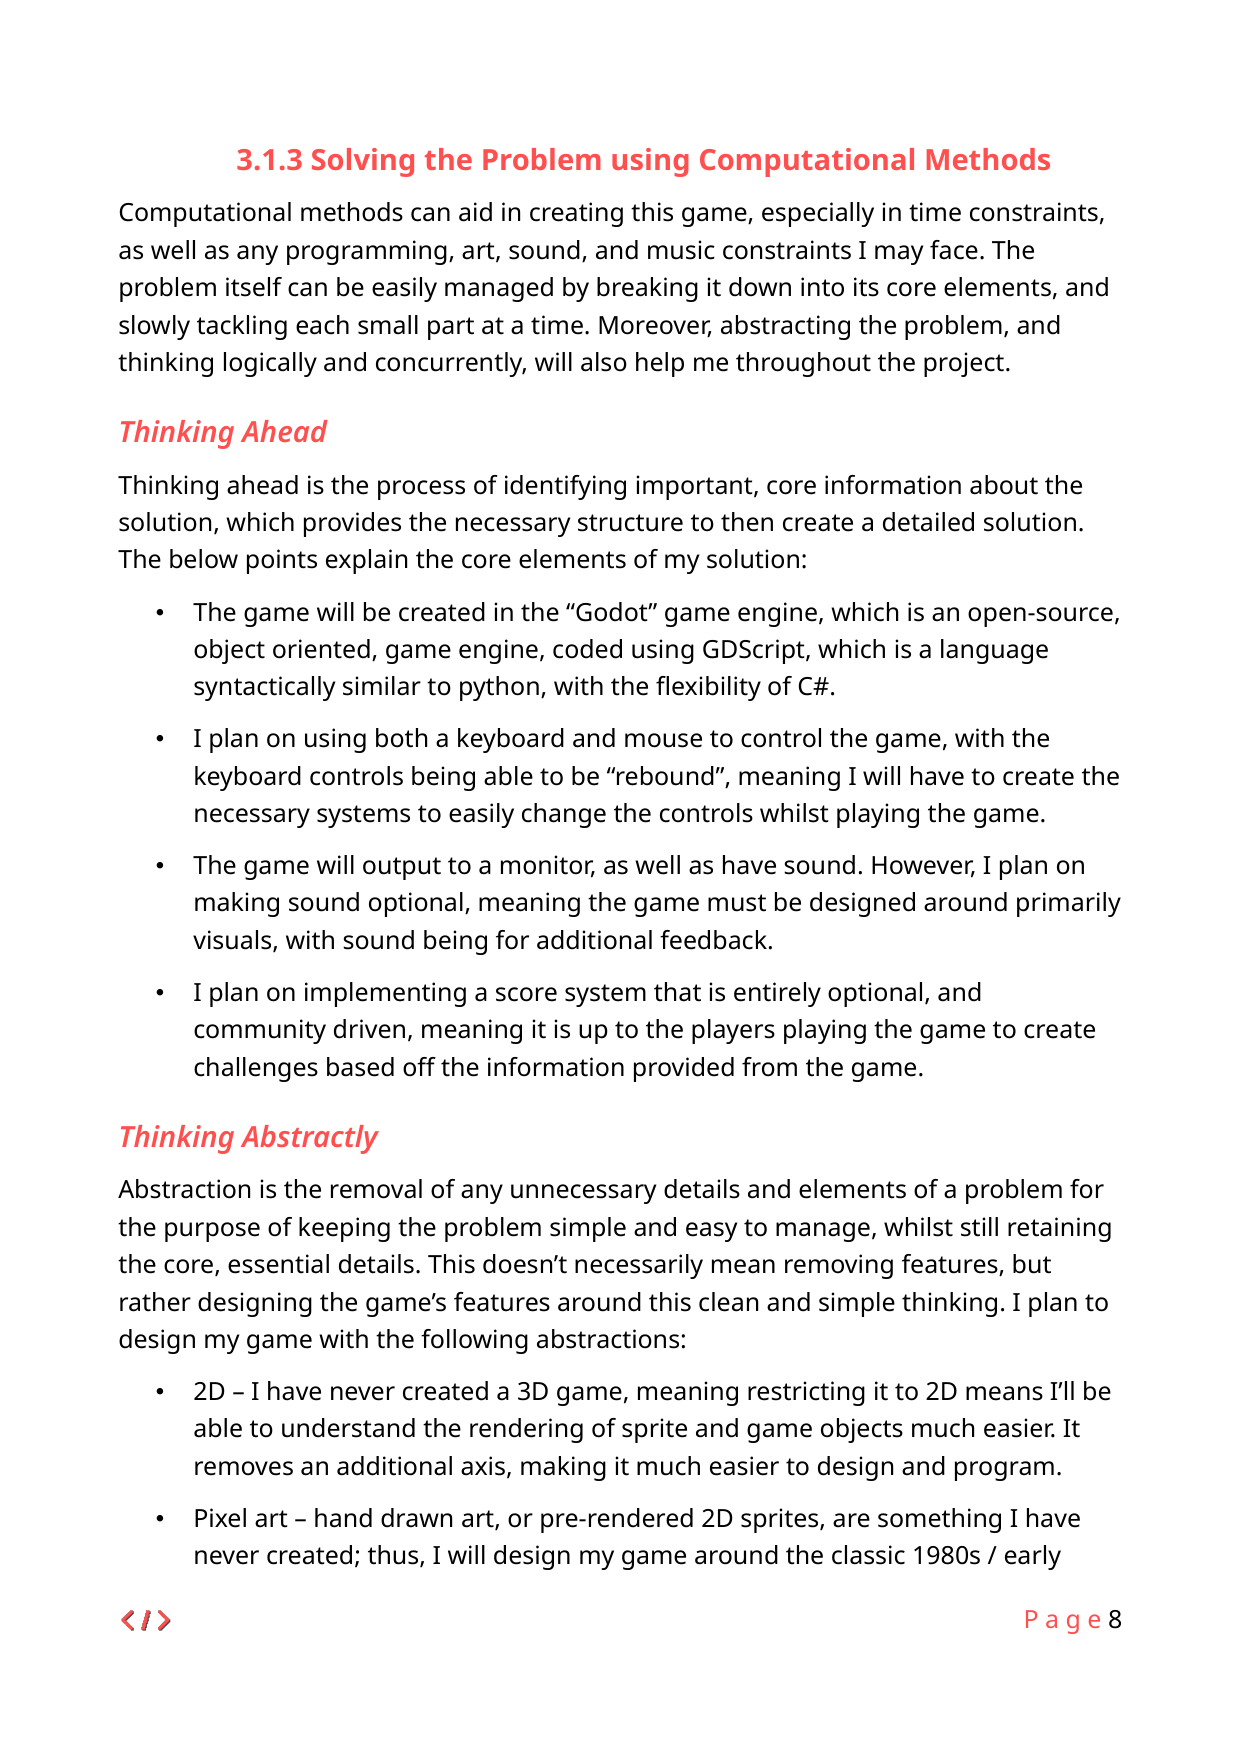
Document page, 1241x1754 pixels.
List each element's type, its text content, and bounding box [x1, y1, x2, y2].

text Computational methods can aid in creating this game, especially in time constraints, as well as any programming, art, sound, and music constraints I may face. The problem itself can be easily managed by breaking it down into its core elements, and slowly tackling each small part at a time. Moreover, abstracting the problem, and thinking logically and concurrently, will also help me throughout the project. [118, 195, 1122, 379]
text Abstraction is the removal of any unnecessary details and elements of a problem for the purpose of keeping the problem simple and easy to manage, whilst still retaining the core, essential details. This doesn’t necessarily mean removing features, but rather designing the game’s features around this clean and simple thinking. I plan to design my game with the following abstractions: [118, 1172, 1122, 1356]
list The game will output to a monitor, as well as have sound. However, I plan on making sound optional, meaning the game must be designed around primarily visuals, with sound being for additional feedback. [156, 848, 1122, 957]
subtitle Thinking Abstractly [118, 1116, 1122, 1156]
list I plan on using both a keyboard and mouse to control the game, with the keyboard controls being able to be “rebound”, meaning I will have to create the necessary systems to easily change the controls whilst playing the game. [156, 721, 1122, 830]
list Pixel art – hand drawn art, or pre-rendered 2D sprites, are something I have never created; thus, I will design my game around the classic 1980s / early [156, 1500, 1122, 1572]
list The game will be created in the “Godot” game engine, which is an open-source, object oriented, game engine, coded using GDScript, which is a language syntactically similar to python, with the flexibility of C#. [156, 594, 1122, 703]
picture [116, 1591, 175, 1649]
list I plan on implementing a score system that is entirely optional, and community driven, meaning it is up to the players playing the game to create challenges based off the information provided from the game. [156, 974, 1122, 1083]
list 2D – I have never created a 3D game, meaning restricting it to 2D means I’ll be able to understand the rendering of sprite and game objects much easier. It removes an additional axis, making it much easier to design and program. [156, 1373, 1122, 1482]
text Thinking ahead is the process of identifying important, core information about the solution, which provides the necessary structure to then create a detailed solution. The below points explain the core elements of my solution: [118, 467, 1122, 576]
subtitle Thinking Ahead [118, 411, 1122, 451]
subtitle 3.1.3 Solving the Problem using Computational Methods [118, 139, 1122, 179]
